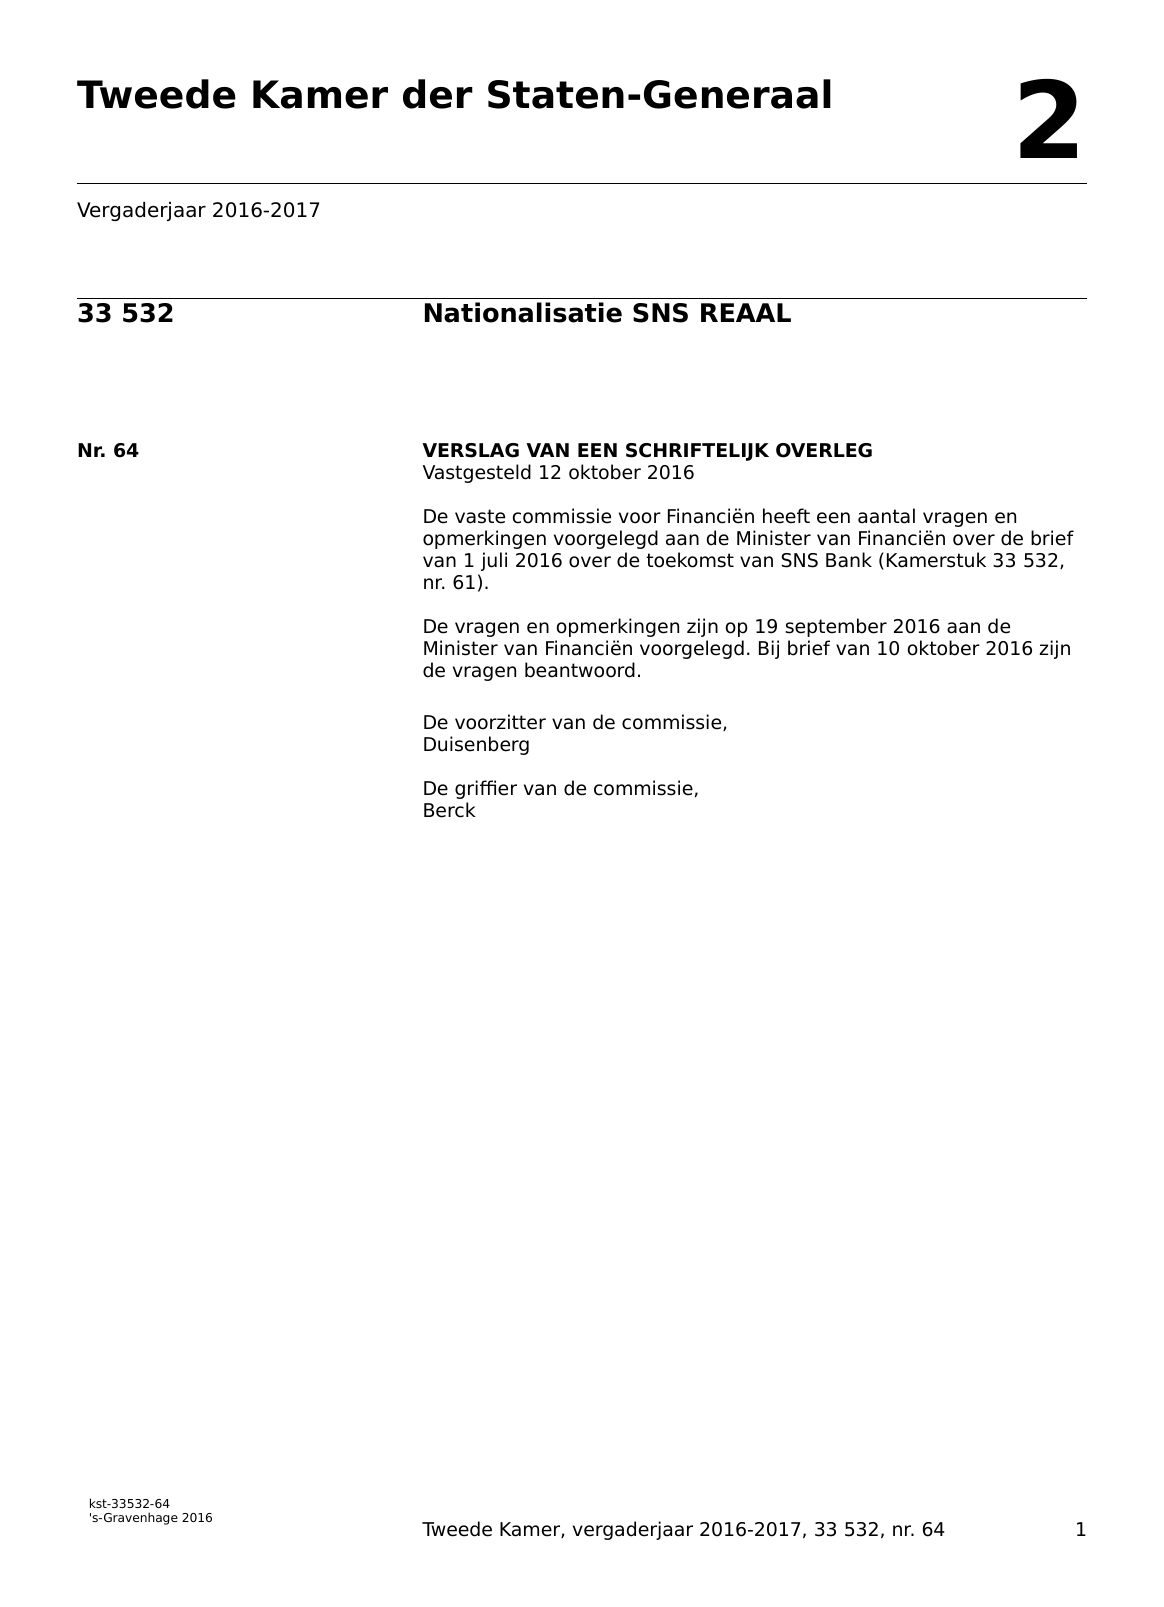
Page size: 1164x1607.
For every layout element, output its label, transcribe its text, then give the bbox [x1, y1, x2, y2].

table_header 2 [886, 59, 1087, 183]
table_header Tweede Kamer der Staten-Generaal [77, 59, 886, 183]
text kst-33532-64 [88, 1497, 323, 1511]
text De vaste commissie voor Financiën heeft een aantal vragen en opmerkingen voorgelegd aan de Minister van Financiën over de brief van 1 juli 2016 over de toekomst van SNS Bank (Kamerstuk 33 532, nr. 61). [422, 506, 1087, 594]
text Vastgesteld 12 oktober 2016 [422, 462, 1087, 484]
text De vragen en opmerkingen zijn op 19 september 2016 aan de Minister van Financiën voorgelegd. Bij brief van 10 oktober 2016 zijn de vragen beantwoord. [422, 616, 1087, 682]
table_cell Vergaderjaar 2016-2017 [77, 184, 1087, 298]
text 's-Gravenhage 2016 [88, 1511, 323, 1525]
subtitle 33 532 Nationalisatie SNS REAAL [77, 299, 1087, 329]
text De voorzitter van de commissie, Duisenberg [422, 712, 1087, 756]
text De griffier van de commissie, Berck [422, 778, 1087, 822]
subtitle Nr. 64 VERSLAG VAN EEN SCHRIFTELIJK OVERLEG [77, 440, 1087, 462]
